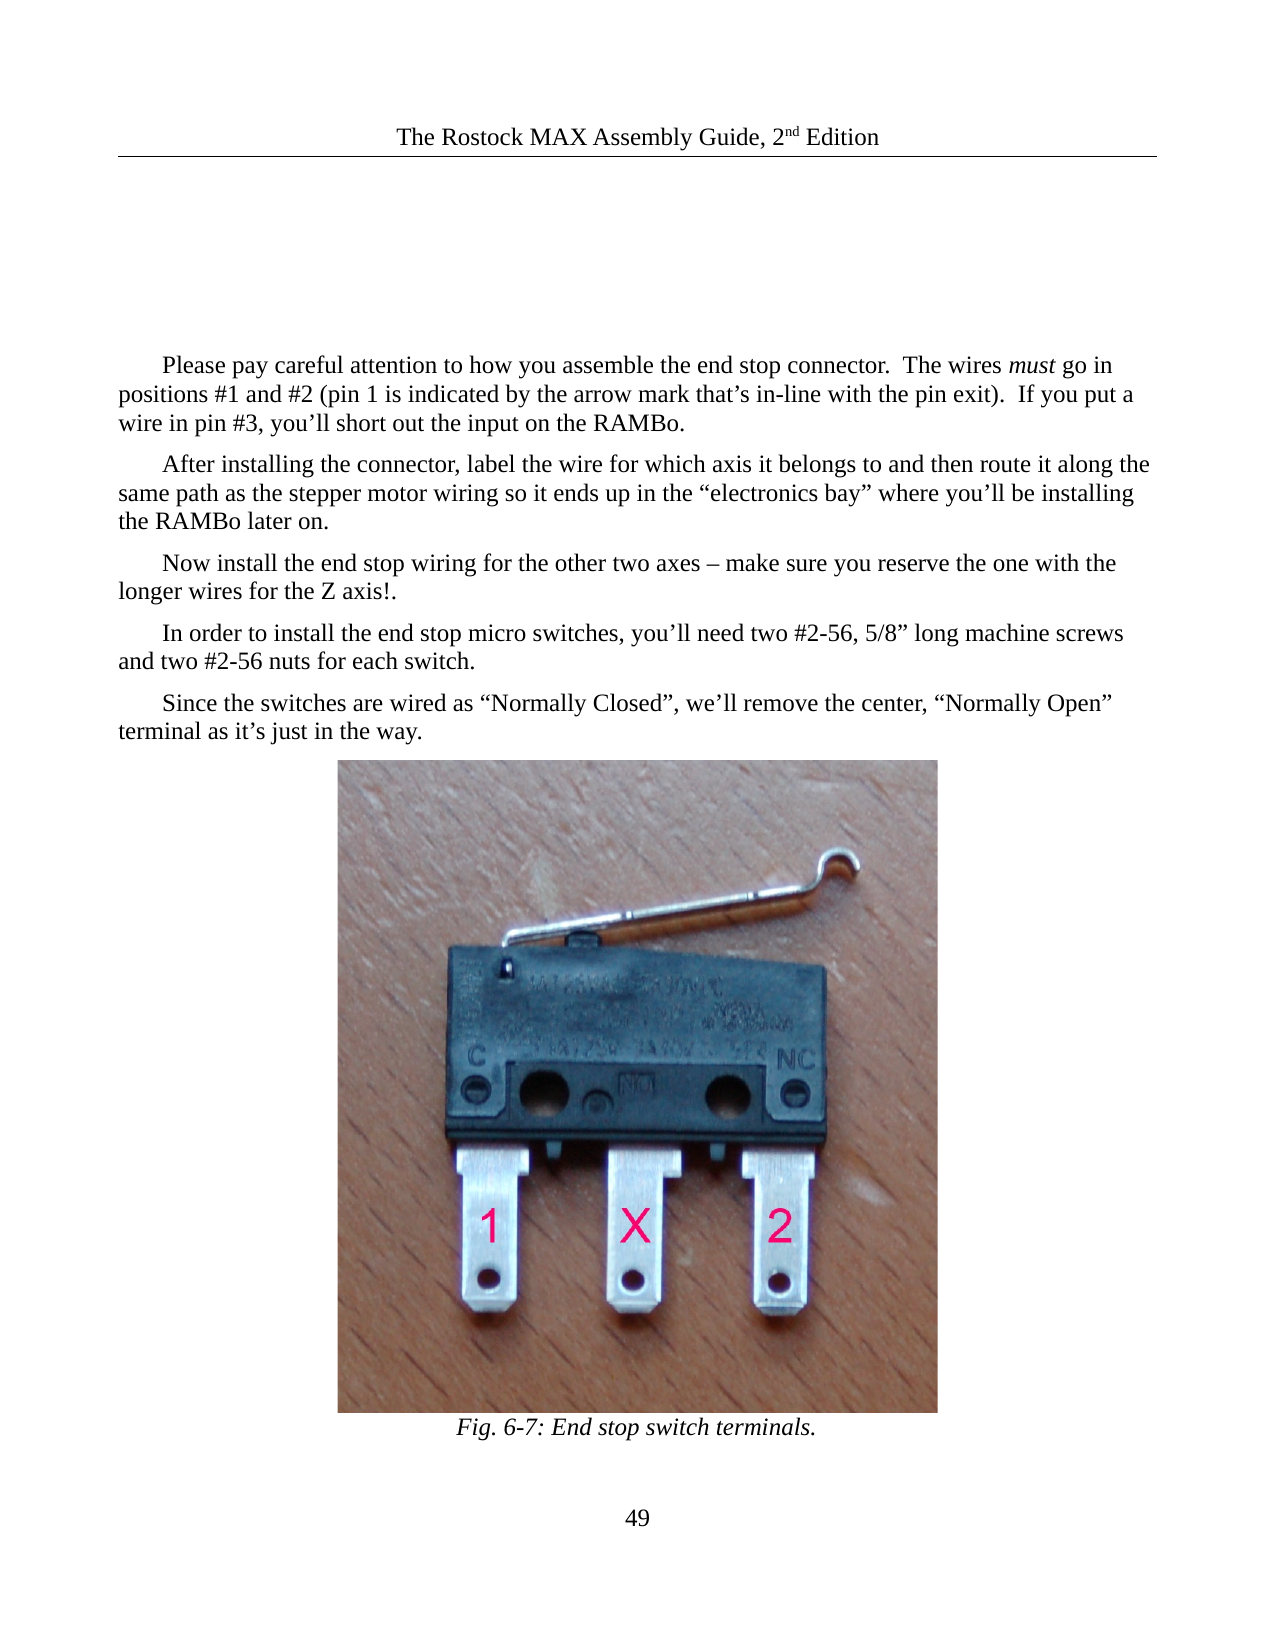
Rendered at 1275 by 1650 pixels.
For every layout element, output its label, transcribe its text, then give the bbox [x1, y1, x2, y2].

text Please pay careful attention to how you assemble the end stop connector. The wires must go in positions #1 and #2 (pin 1 is indicated by the arrow mark that’s in-line with the pin exit). If you put a wire in pin #3, you’ll short out the input on the RAMBo. [118, 350, 1157, 436]
text In order to install the end stop micro switches, you’ll need two #2-56, 5/8” long machine screws and two #2-56 nuts for each switch. [118, 618, 1157, 675]
text Now install the end stop wiring for the other two axes – make sure you reserve the one with the longer wires for the Z axis!. [118, 548, 1157, 605]
text Fig. 6-7: End stop switch terminals. [337, 1413, 937, 1441]
picture [337, 760, 938, 1413]
text After installing the connector, label the wire for which axis it belongs to and then route it along the same path as the stepper motor wiring so it ends up in the “electronics bay” where you’ll be installing the RAMBo later on. [118, 449, 1157, 535]
text Since the switches are wired as “Normally Closed”, we’ll remove the center, “Normally Open” terminal as it’s just in the way. [118, 688, 1157, 745]
